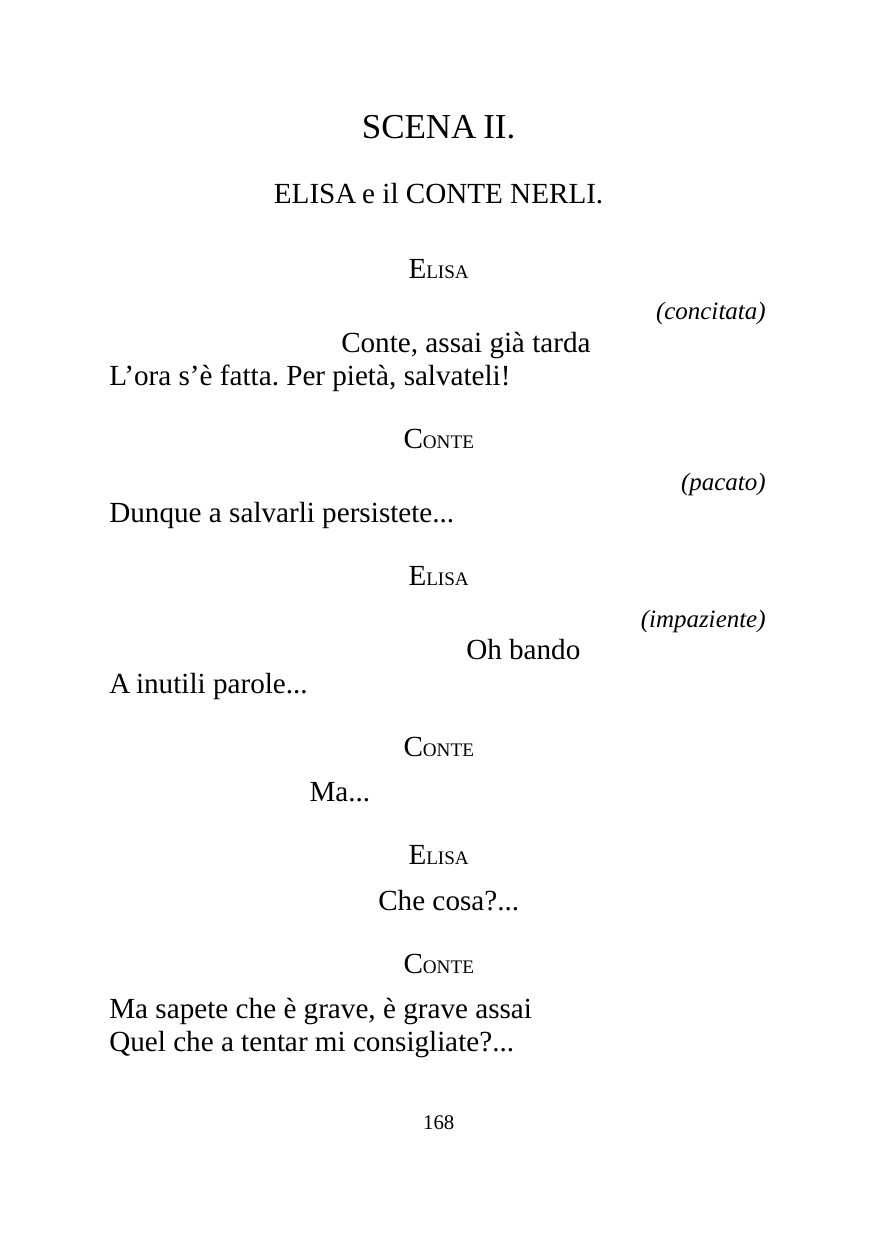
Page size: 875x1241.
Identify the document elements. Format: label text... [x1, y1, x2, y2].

text Conte [109, 946, 768, 979]
text Conte [109, 421, 768, 455]
text (pacato) [404, 467, 768, 495]
text Elisa [109, 837, 768, 871]
text Ma sapete che è grave, è grave assai [109, 991, 768, 1024]
text Dunque a salvarli persistete... [109, 495, 768, 529]
text Conte [109, 729, 768, 763]
text ELISA e il CONTE NERLI. [109, 176, 768, 209]
text Elisa [109, 251, 768, 284]
text Quel che a tentar mi consigliate?... [109, 1024, 768, 1058]
text Elisa [109, 558, 768, 592]
text (concitata) [404, 296, 768, 325]
subtitle SCENA II. [109, 106, 768, 146]
text Ma... [309, 774, 768, 808]
text (impaziente) [404, 604, 768, 632]
text Che cosa?... [378, 883, 768, 916]
text A inutili parole... [109, 666, 768, 699]
text Conte, assai già tarda [341, 325, 768, 358]
text L’ora s’è fatta. Per pietà, salvateli! [109, 358, 768, 392]
text Oh bando [466, 632, 768, 666]
